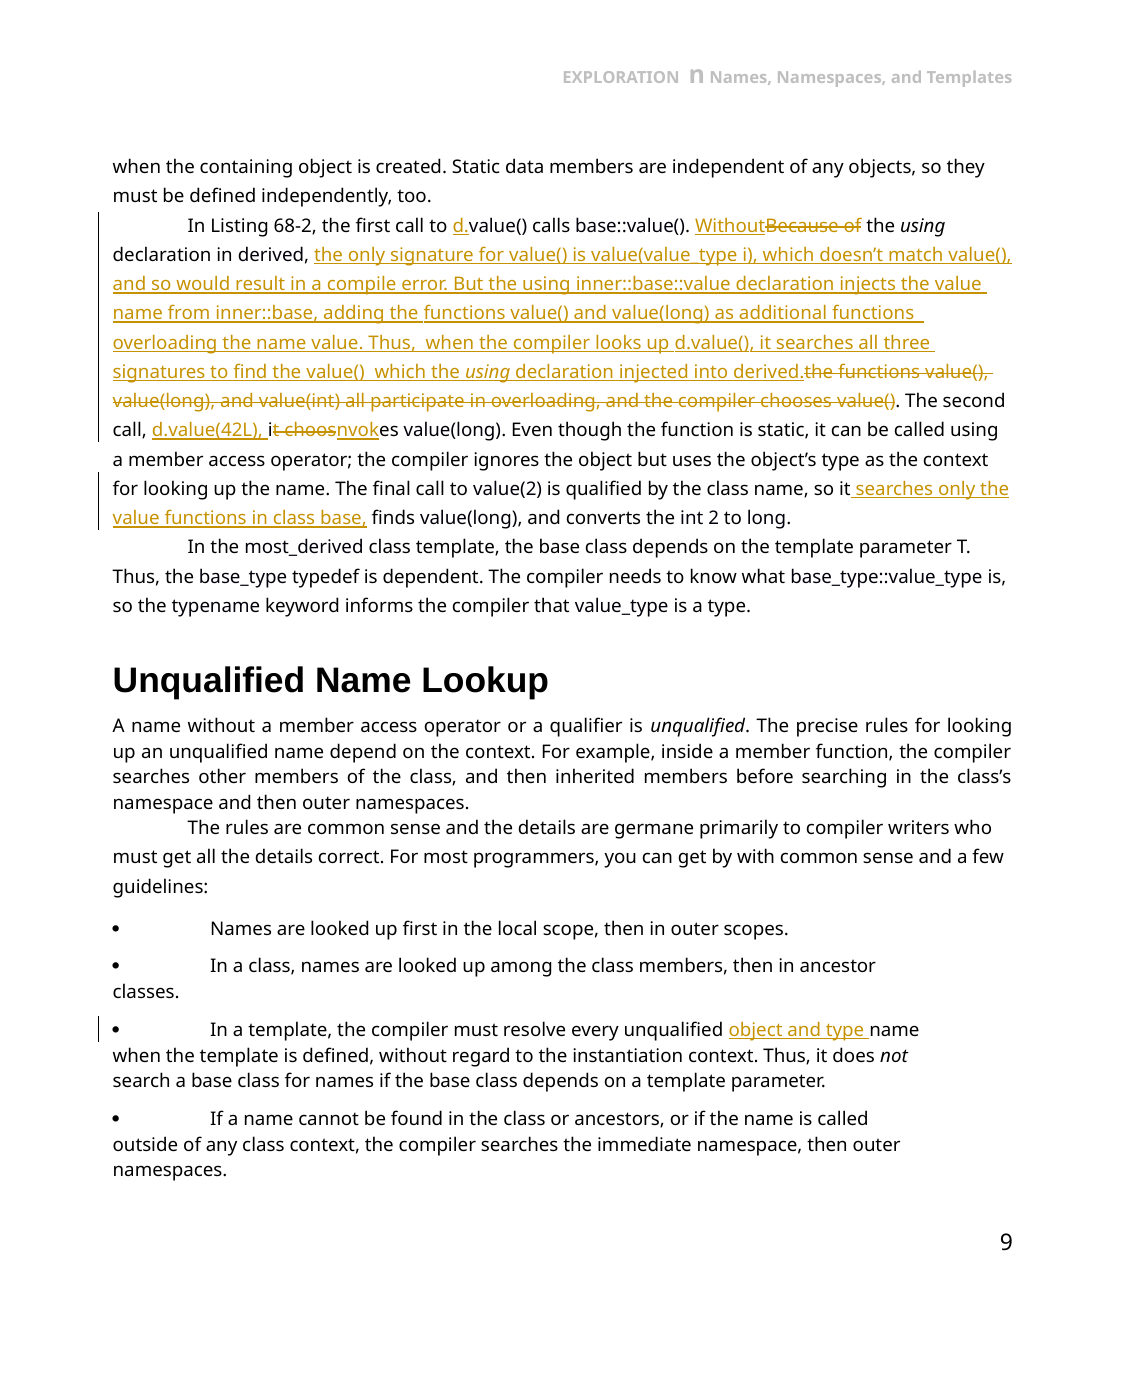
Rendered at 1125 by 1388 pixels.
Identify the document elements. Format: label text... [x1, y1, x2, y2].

list In a template, the compiler must resolve every unqualified object and type name when the template is defined, without regard to the instantiation context. Thus, it does not search a base class for names if the base class depends on a template parameter. [112, 1016, 922, 1093]
list In a class, names are looked up among the class members, then in ancestor classes. [112, 953, 922, 1004]
text The rules are common sense and the details are germane primarily to compiler writers who must get all the details correct. For most programmers, you can get by with common sense and a few guidelines: [112, 814, 1012, 898]
text A name without a member access operator or a qualifier is unqualified. The precise rules for looking up an unqualified name depend on the context. For example, inside a member function, the compiler searches other members of the class, and then inherited members before searching in the class’s namespace and then outer namespaces. [112, 712, 1012, 814]
text when the containing object is created. Static data members are independent of any objects, so they must be defined independently, too. [112, 153, 1012, 208]
subtitle Unqualified Name Lookup [112, 659, 1012, 700]
list Names are looked up first in the local scope, then in outer scopes. [112, 915, 922, 940]
text In Listing 68-2, the first call to d.value() calls base::value(). Without the using declaration in derived, the only signature for value() is value(value_type i), which doesn’t match value(), and so would result in a compile error. But the using inner::base::value declaration injects the value name from inner::base, adding the functions value() and value(long) as additional functions overloading the name value. Thus, when the compiler looks up d.value(), it searches all three signatures to find the value() which the using declaration injected into derived.. The second call, d.value(42L), invokes value(long). Even though the function is static, it can be called using a member access operator; the compiler ignores the object but uses the object’s type as the context for looking up the name. The final call to value(2) is qualified by the class name, so it searches only the value functions in class base, finds value(long), and converts the int 2 to long. [112, 212, 1012, 530]
text In the most_derived class template, the base class depends on the template parameter T. Thus, the base_type typedef is dependent. The compiler needs to know what base_type::value_type is, so the typename keyword informs the compiler that value_type is a type. [112, 534, 1012, 618]
list If a name cannot be found in the class or ancestors, or if the name is called outside of any class context, the compiler searches the immediate namespace, then outer namespaces. [112, 1105, 922, 1182]
